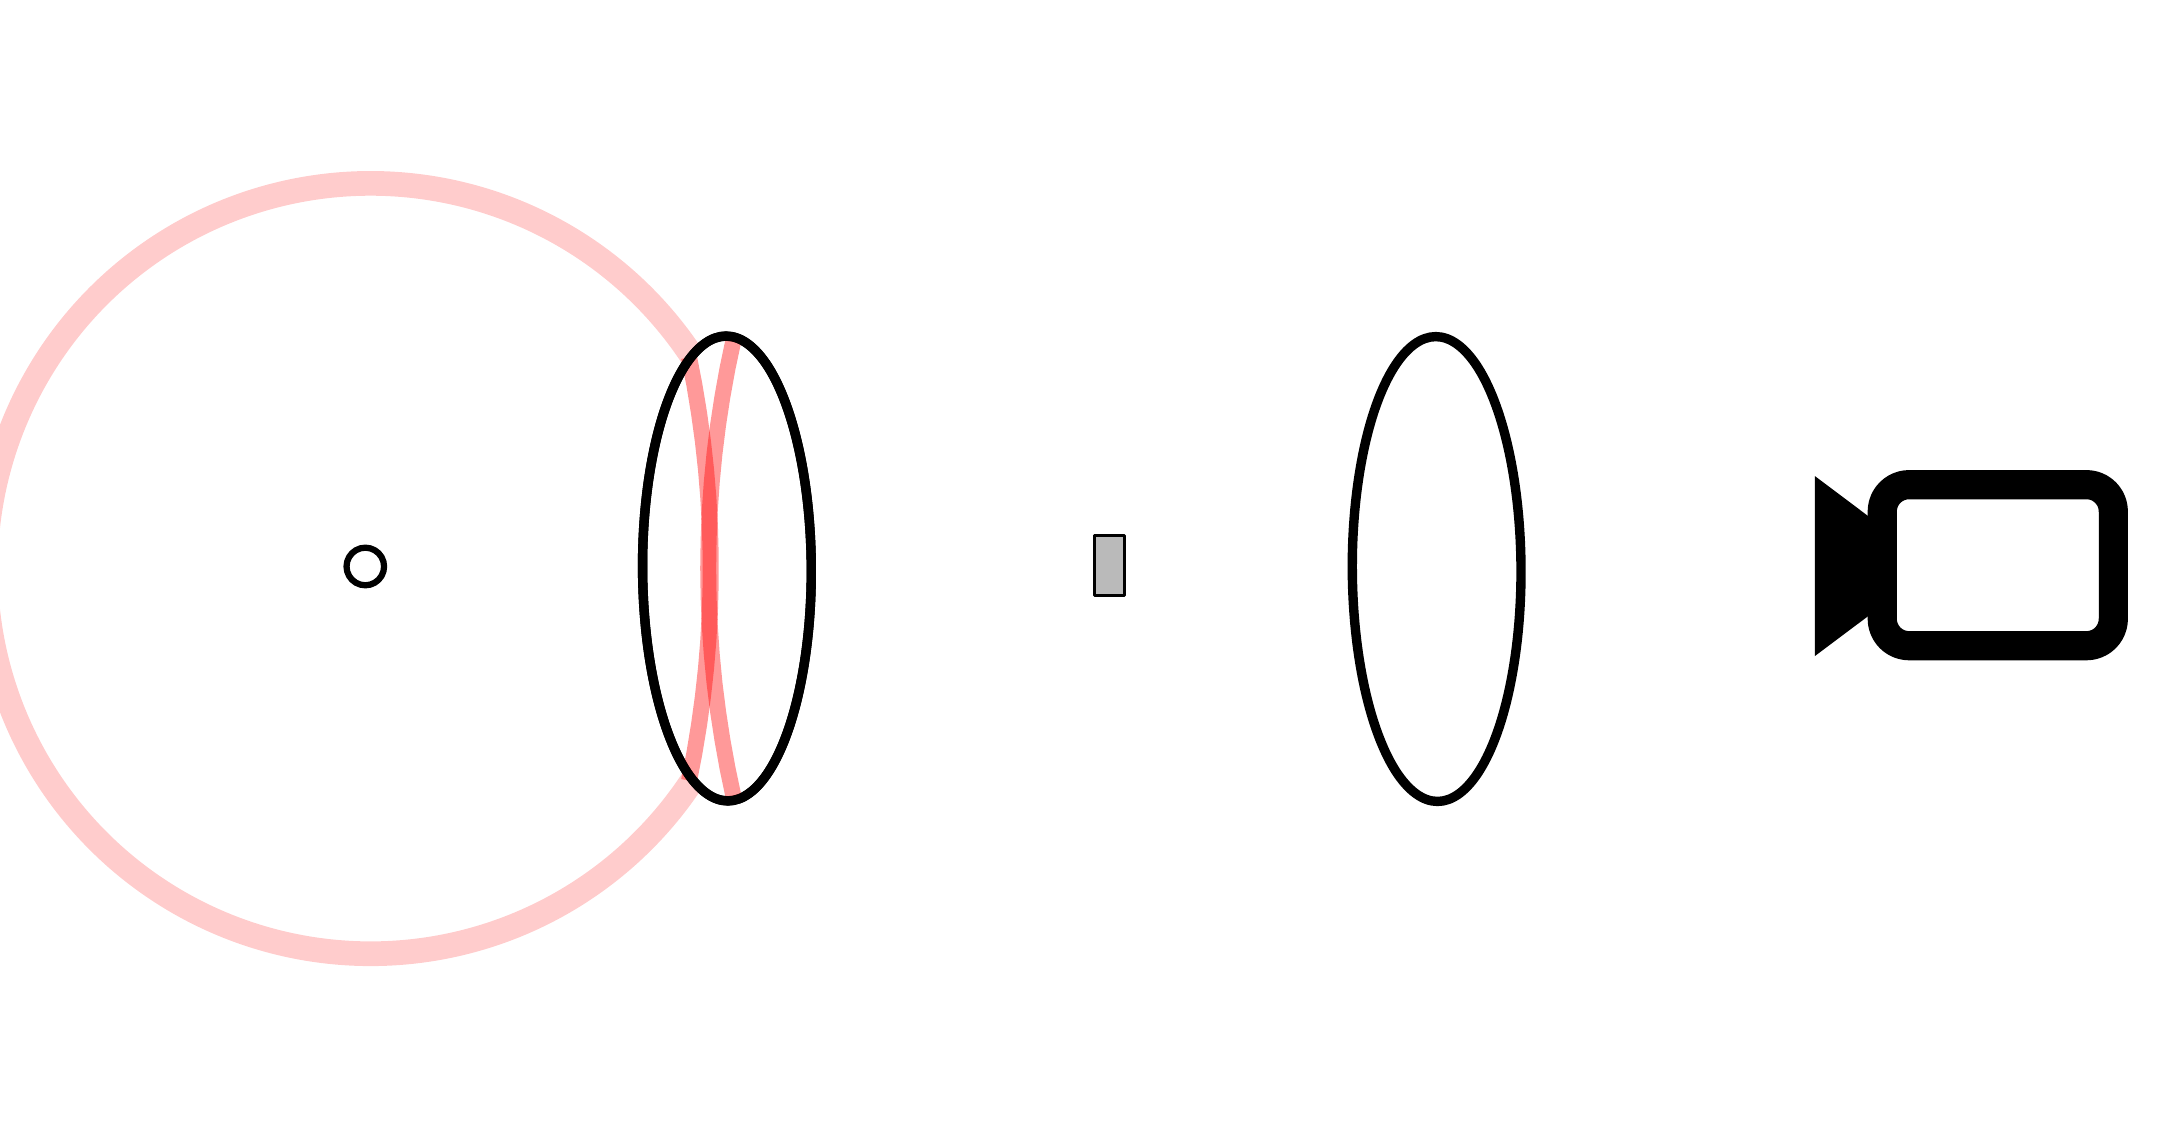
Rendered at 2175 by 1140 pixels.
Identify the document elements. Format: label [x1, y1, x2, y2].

text_box [1882, 484, 2114, 646]
text_box [1352, 336, 1522, 802]
text_box [0, 171, 698, 528]
text_box [648, 341, 806, 796]
text_box [0, 609, 699, 967]
text_box [1094, 535, 1125, 596]
text_box [1814, 476, 1875, 657]
